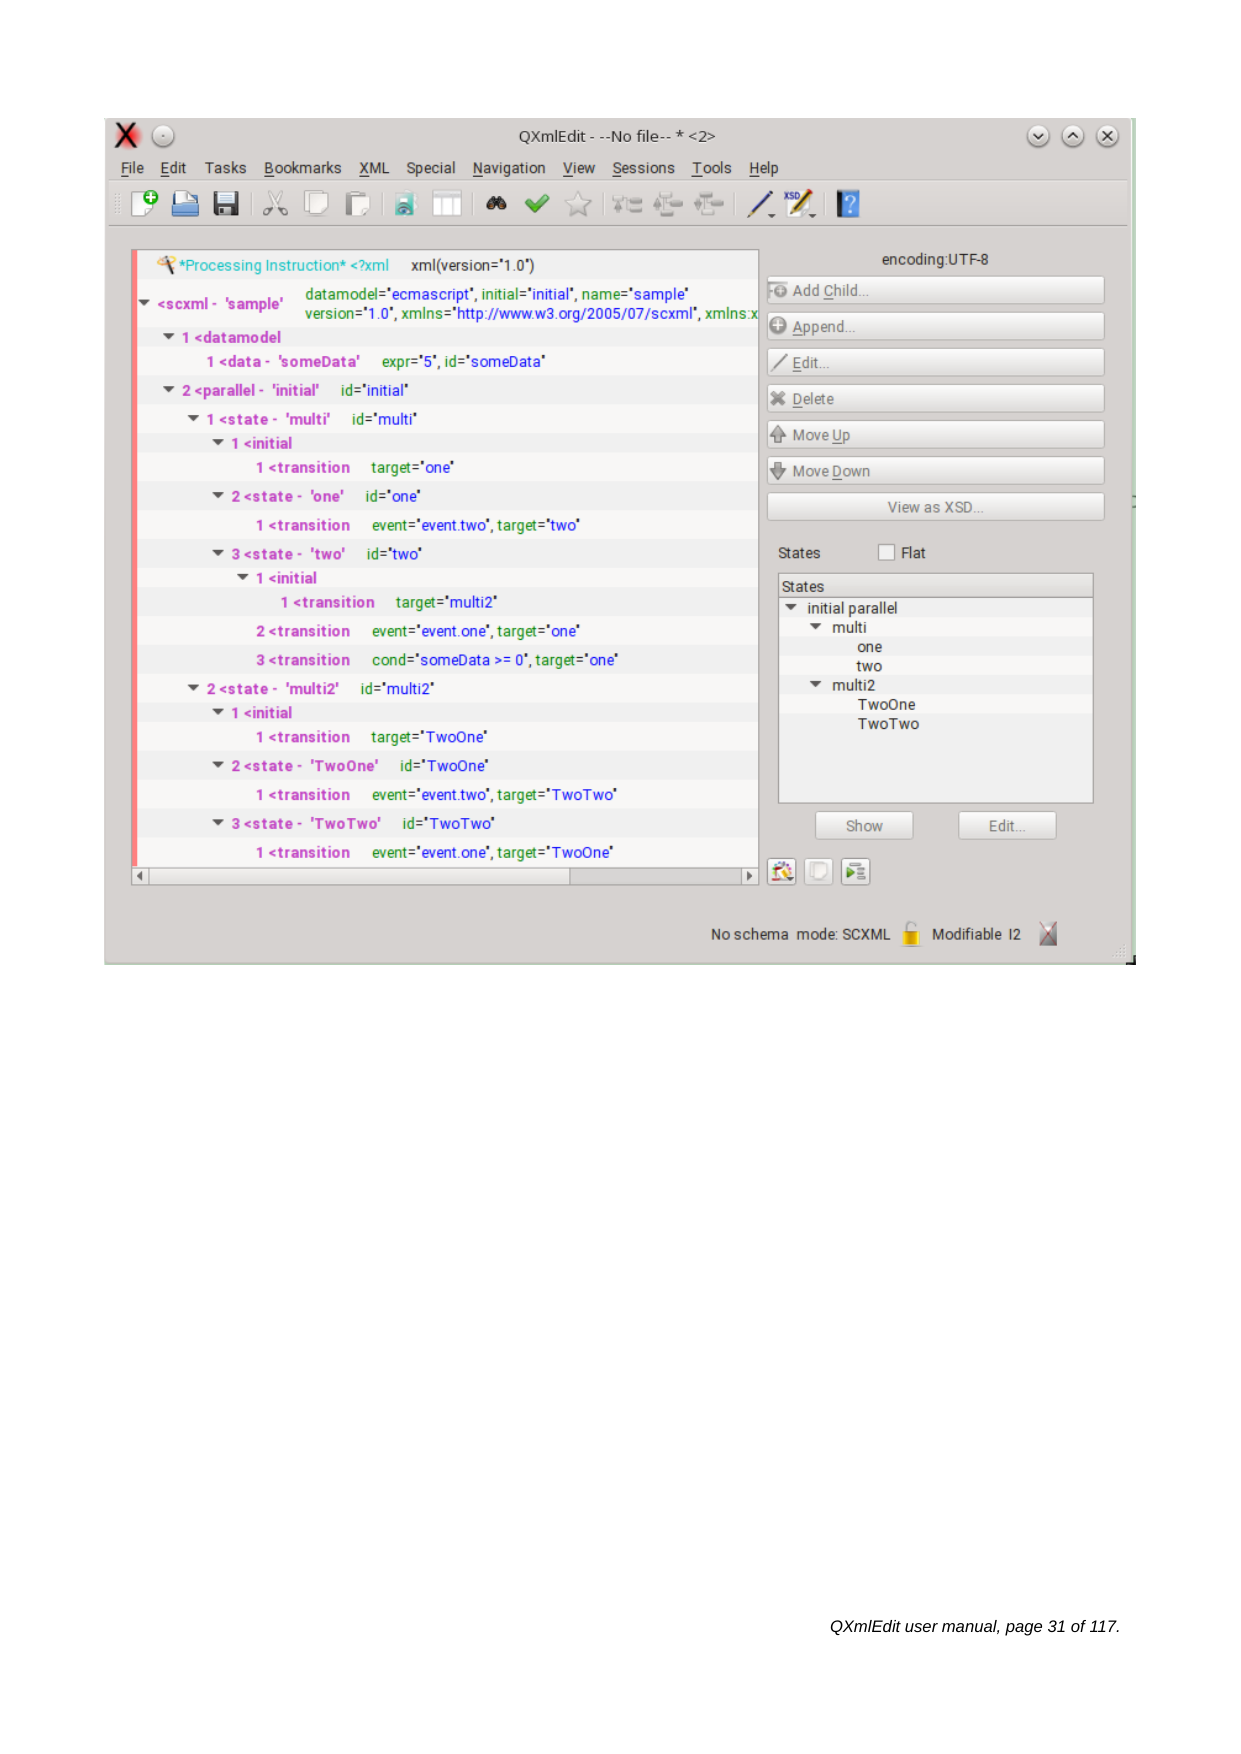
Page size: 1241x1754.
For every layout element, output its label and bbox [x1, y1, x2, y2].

picture [104, 118, 1136, 965]
